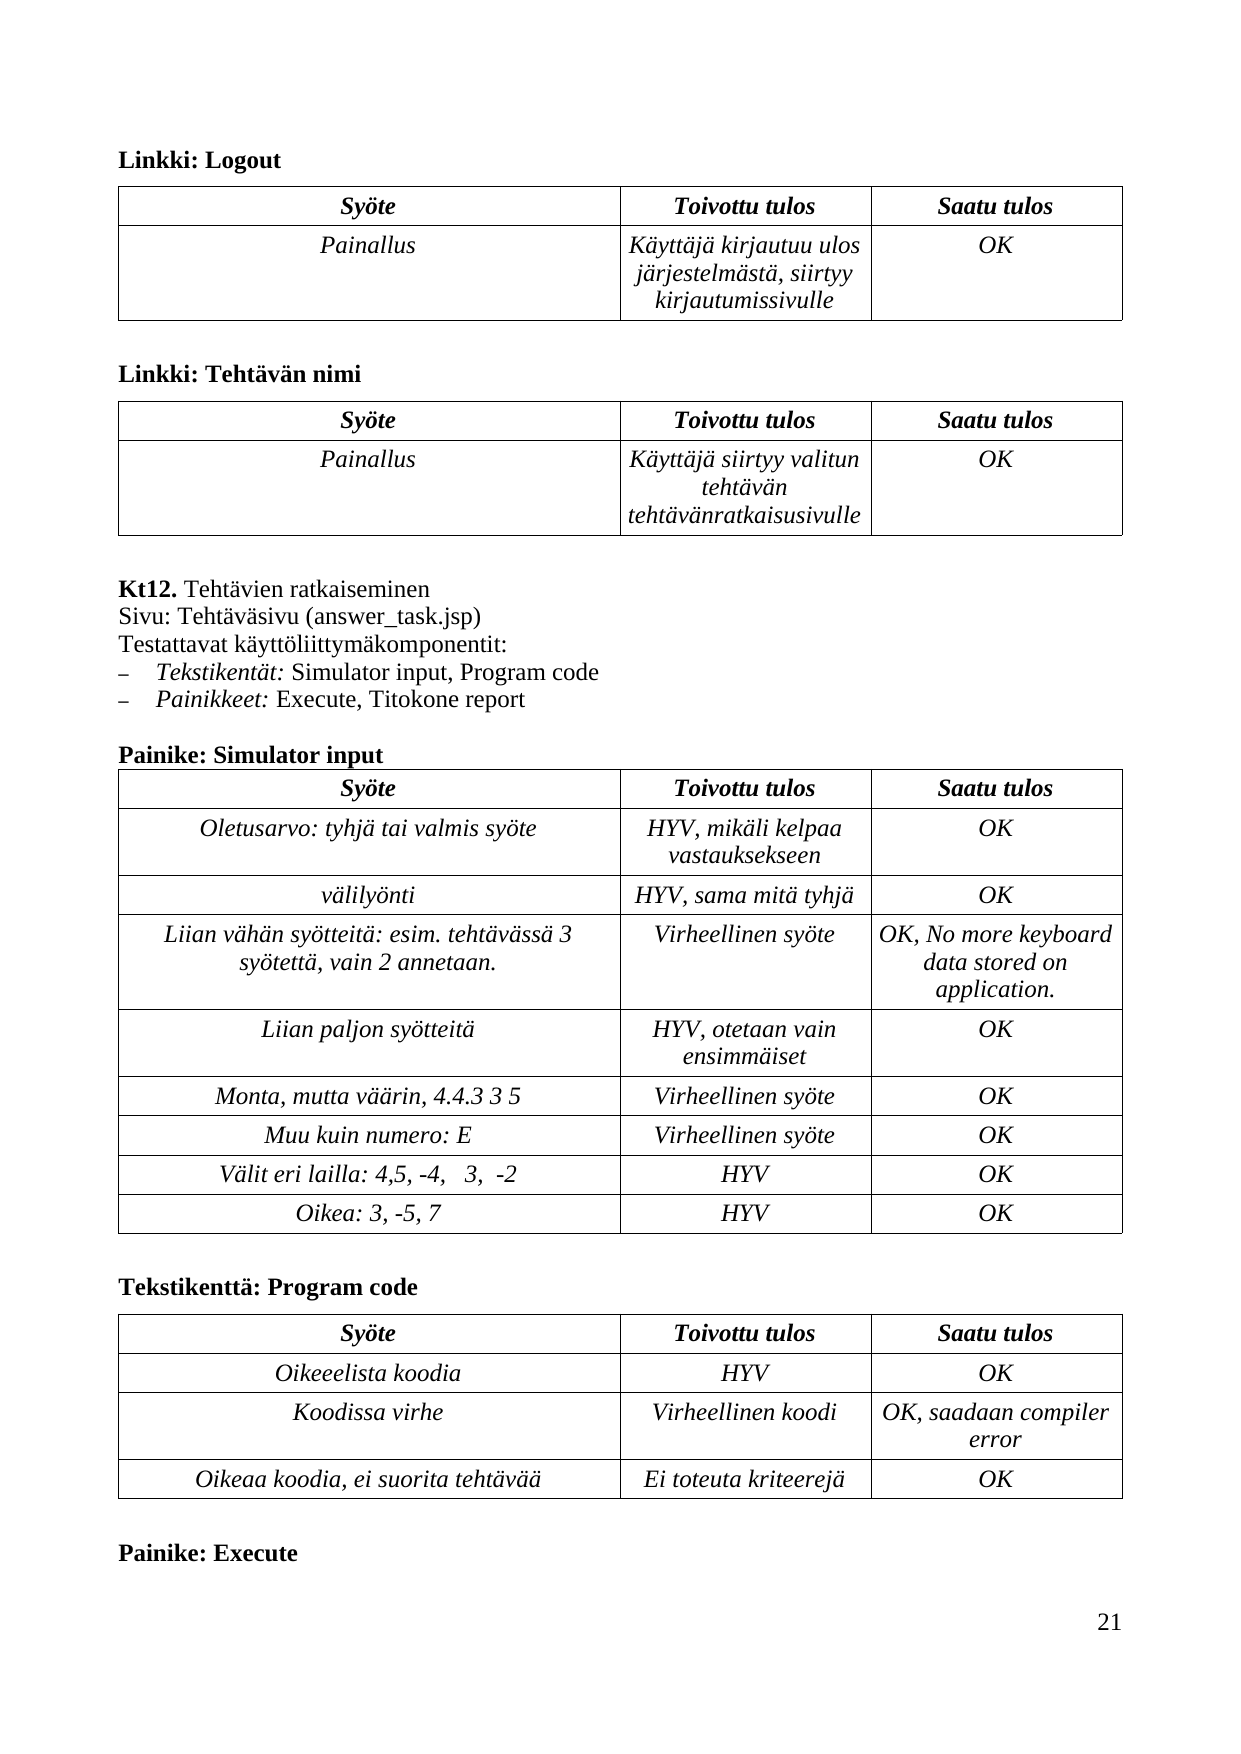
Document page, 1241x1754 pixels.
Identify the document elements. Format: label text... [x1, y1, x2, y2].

text Linkki: Tehtävän nimi [118, 360, 1122, 388]
table_cell HYV [621, 1195, 871, 1233]
table_cell OK [872, 1195, 1122, 1233]
table_header Saatu tulos [872, 770, 1122, 808]
table_cell Virheellinen syöte [621, 1116, 871, 1154]
table_header Syöte [119, 402, 620, 440]
table_cell Koodissa virhe [119, 1393, 620, 1459]
text Painike: Execute [118, 1539, 1122, 1566]
table_cell Oletusarvo: tyhjä tai valmis syöte [119, 809, 620, 875]
table_cell OK [872, 809, 1122, 875]
table_header Syöte [119, 1315, 620, 1353]
table_cell Ei toteuta kriteerejä [621, 1460, 871, 1498]
table_cell Käyttäjä siirtyy valitun tehtävän tehtävänratkaisusivulle [621, 441, 871, 534]
table_cell HYV [621, 1156, 871, 1194]
table_header Toivottu tulos [621, 770, 871, 808]
text Testattavat käyttöliittymäkomponentit: [118, 630, 1122, 658]
table_cell OK [872, 226, 1122, 320]
table_header Toivottu tulos [621, 187, 871, 225]
table_header Syöte [119, 187, 620, 225]
table_cell välilyönti [119, 876, 620, 914]
text Sivu: Tehtäväsivu (answer_task.jsp) [118, 602, 1122, 630]
table_cell Oikeeelista koodia [119, 1354, 620, 1392]
text Painike: Simulator input [118, 741, 1122, 769]
table_header Syöte [119, 770, 620, 808]
table_cell Virheellinen syöte [621, 915, 871, 1009]
list Tekstikentät: Simulator input, Program code [118, 658, 1122, 686]
table_cell HYV, otetaan vain ensimmäiset [621, 1010, 871, 1076]
table_cell Monta, mutta väärin, 4.4.3 3 5 [119, 1077, 620, 1115]
table_cell HYV [621, 1354, 871, 1392]
table_cell Välit eri lailla: 4,5, -4, 3, -2 [119, 1156, 620, 1194]
text Tekstikenttä: Program code [118, 1273, 1122, 1301]
table_cell Käyttäjä kirjautuu ulos järjestelmästä, siirtyy kirjautumissivulle [621, 226, 871, 320]
table_cell OK, saadaan compiler error [872, 1393, 1122, 1459]
table_cell Liian paljon syötteitä [119, 1010, 620, 1076]
table_header Toivottu tulos [621, 402, 871, 440]
table_cell Liian vähän syötteitä: esim. tehtävässä 3 syötettä, vain 2 annetaan. [119, 915, 620, 1009]
table_cell OK [872, 1077, 1122, 1115]
table_cell OK [872, 1010, 1122, 1076]
table_cell Oikeaa koodia, ei suorita tehtävää [119, 1460, 620, 1498]
table_header Toivottu tulos [621, 1315, 871, 1353]
table_cell OK [872, 1354, 1122, 1392]
table_cell OK [872, 876, 1122, 914]
table_header Saatu tulos [872, 1315, 1122, 1353]
table_cell Oikea: 3, -5, 7 [119, 1195, 620, 1233]
table_cell Painallus [119, 441, 620, 534]
table_cell OK [872, 1116, 1122, 1154]
table_cell HYV, sama mitä tyhjä [621, 876, 871, 914]
list Painikkeet: Execute, Titokone report [118, 686, 1122, 713]
table_cell OK, No more keyboard data stored on application. [872, 915, 1122, 1009]
table_cell Virheellinen koodi [621, 1393, 871, 1459]
table_cell Muu kuin numero: E [119, 1116, 620, 1154]
table_cell OK [872, 1460, 1122, 1498]
table_cell HYV, mikäli kelpaa vastauksekseen [621, 809, 871, 875]
table_cell Virheellinen syöte [621, 1077, 871, 1115]
table_cell Painallus [119, 226, 620, 320]
table_cell OK [872, 1156, 1122, 1194]
table_cell OK [872, 441, 1122, 534]
text Kt12. Tehtävien ratkaiseminen [118, 575, 1122, 602]
table_header Saatu tulos [872, 187, 1122, 225]
table_header Saatu tulos [872, 402, 1122, 440]
text Linkki: Logout [118, 146, 1122, 173]
